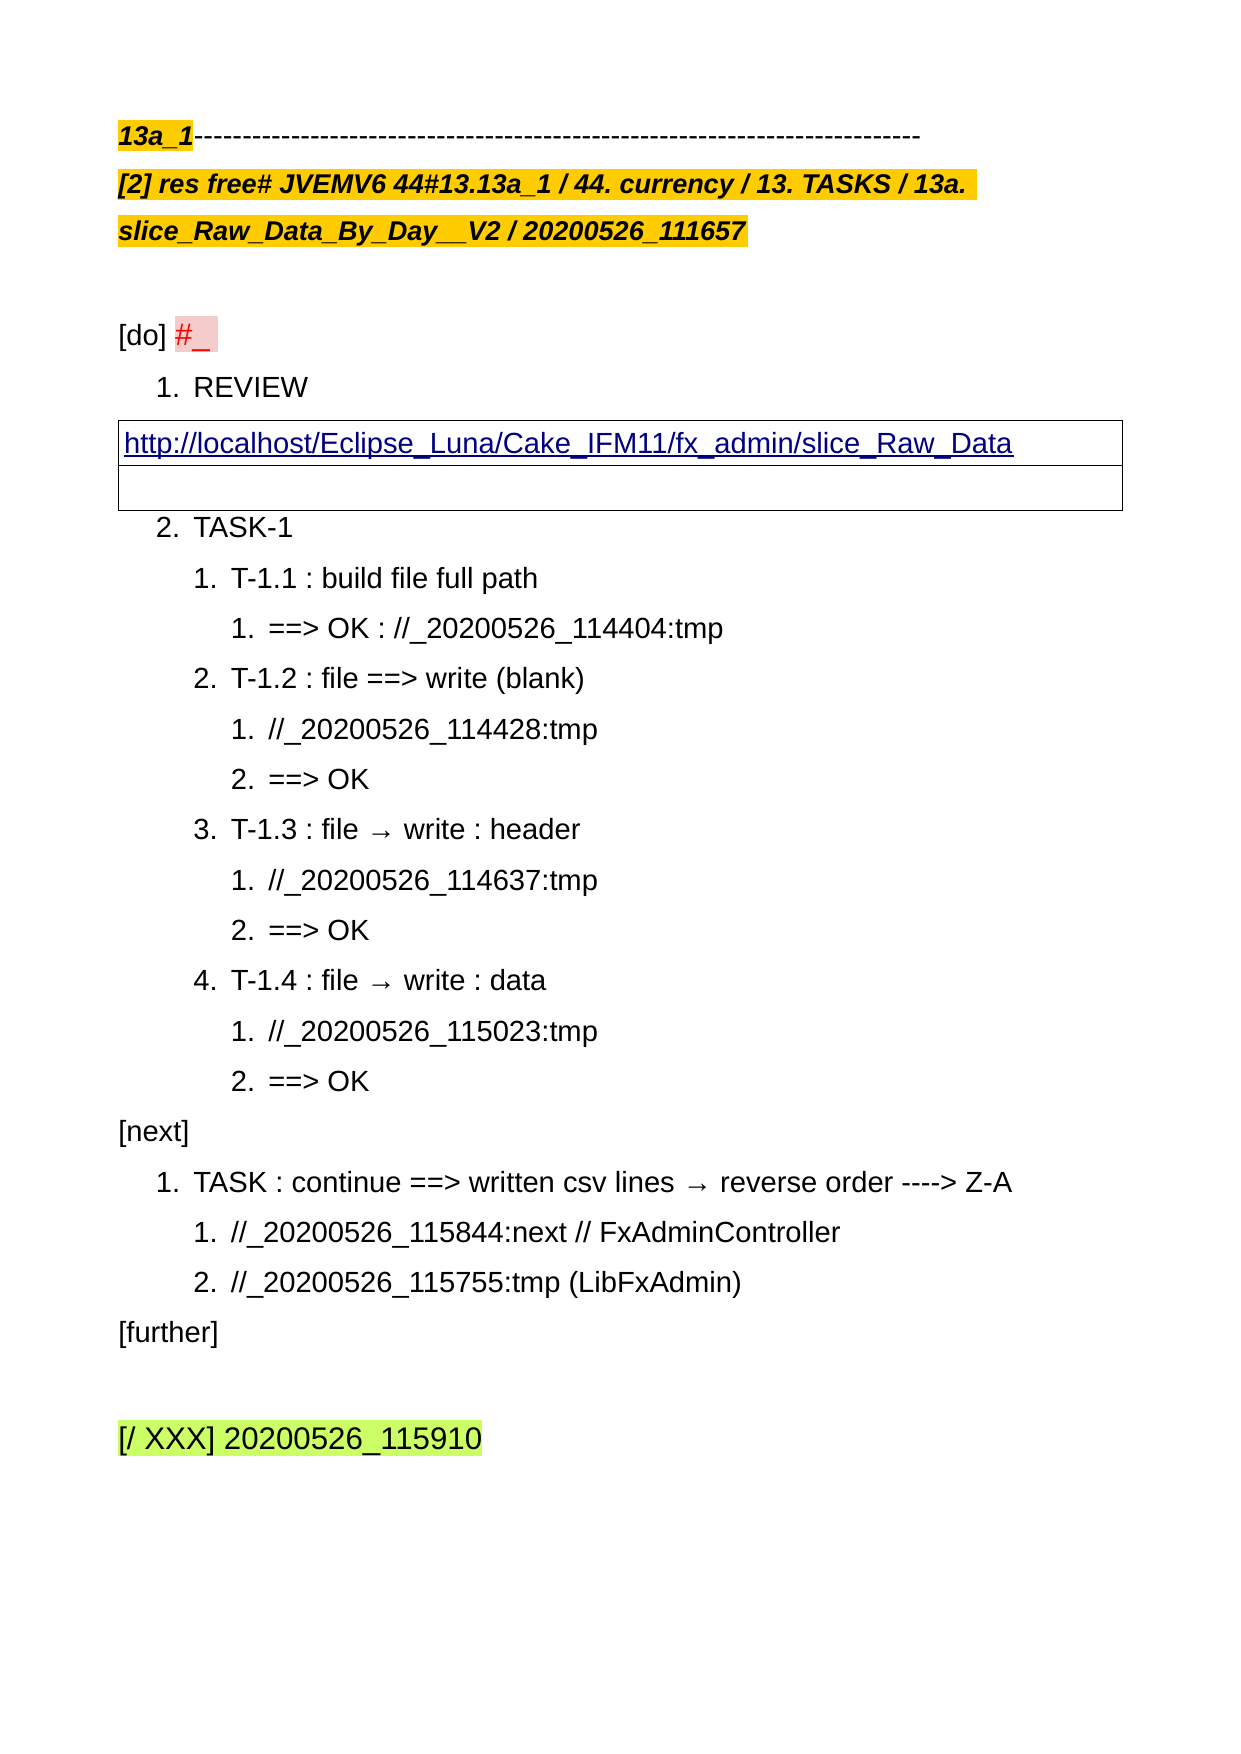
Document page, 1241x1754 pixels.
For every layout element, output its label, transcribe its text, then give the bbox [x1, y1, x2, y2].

list //_20200526_114428:tmp [231, 712, 1122, 745]
list ==> OK [231, 762, 1122, 796]
list ==> OK [231, 1064, 1122, 1097]
list ==> OK [231, 913, 1122, 947]
text [/ XXX] 20200526_115910 [118, 1366, 1122, 1456]
list //_20200526_114637:tmp [231, 863, 1122, 896]
list REVIEW [156, 370, 1122, 403]
text 13a_1--------------------------------------------------------------------------- [118, 118, 1122, 152]
text [further] [118, 1316, 1122, 1349]
list T-1.1 : build file full path [193, 561, 1122, 594]
list T-1.2 : file ==> write (blank) [193, 661, 1122, 695]
text [next] [118, 1114, 1122, 1148]
list TASK : continue ==> written csv lines → reverse order ----> Z-A [156, 1164, 1122, 1198]
list //_20200526_115023:tmp [231, 1014, 1122, 1047]
text [2] res free# JVEMV6 44#13.13a_1 / 44. currency / 13. TASKS / 13a. slice_Raw_Data_By_Day__V2 / 20200526_111657 [118, 168, 1122, 247]
table_header http://localhost/Eclipse_Luna/Cake_IFM11/fx_admin/slice_Raw_Data [119, 421, 1122, 465]
list T-1.3 : file → write : header [193, 812, 1122, 846]
text [do] #_ [118, 316, 1122, 352]
list ==> OK : //_20200526_114404:tmp [231, 611, 1122, 645]
list TASK-1 [156, 511, 1122, 544]
table_cell [119, 466, 1122, 510]
list T-1.4 : file → write : data [193, 963, 1122, 997]
list //_20200526_115755:tmp (LibFxAdmin) [193, 1265, 1122, 1299]
list //_20200526_115844:next // FxAdminController [193, 1215, 1122, 1248]
